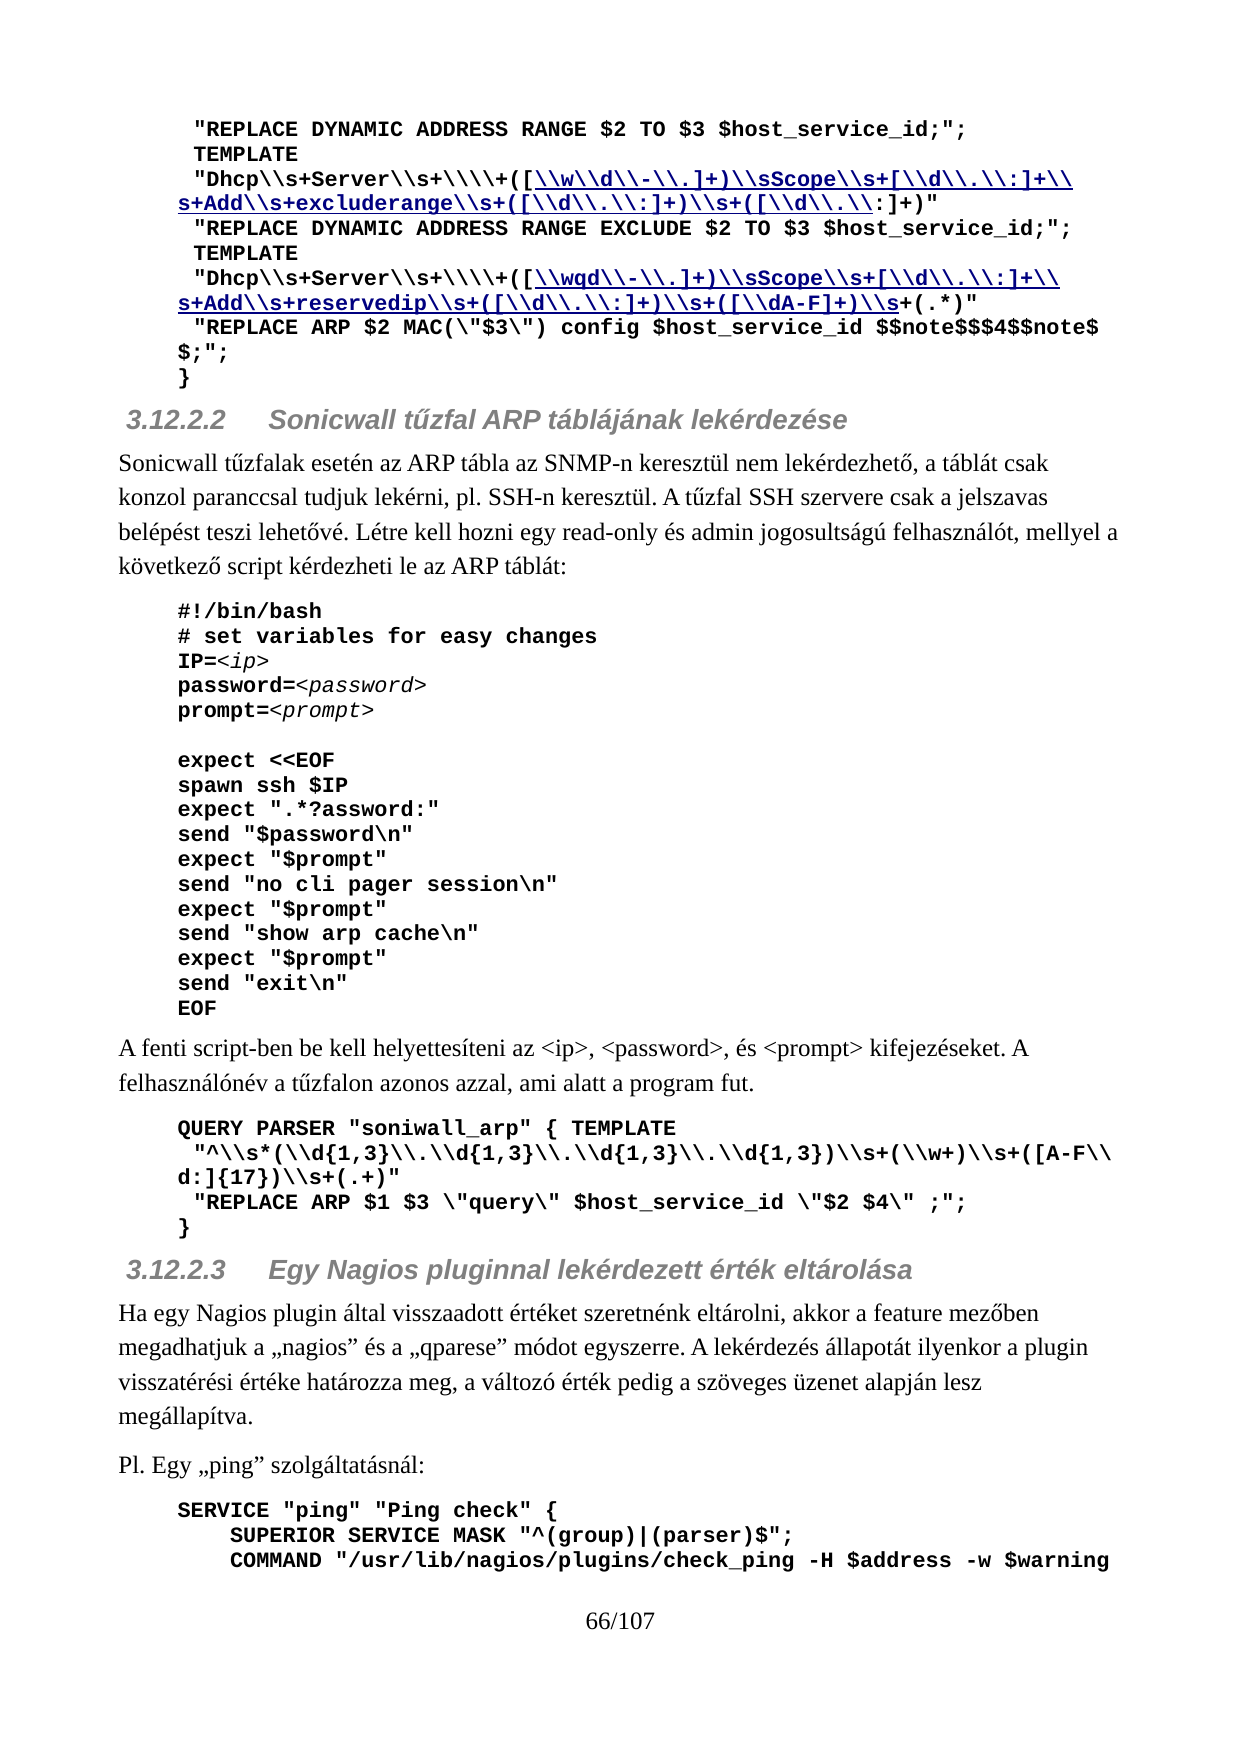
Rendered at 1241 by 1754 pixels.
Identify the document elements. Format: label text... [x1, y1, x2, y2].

text QUERY PARSER "soniwall_arp" { TEMPLATE "^\\s*(\\d{1,3}\\.\\d{1,3}\\.\\d{1,3}\\.\\d{1,3})\\s+(\\w+)\\s+([A-F\\d:]{17})\\s+(.+)" "REPLACE ARP $1 $3 \"query\" $host_service_id \"$2 $4\" ;"; } [177, 1117, 1122, 1241]
text Pl. Egy „ping” szolgáltatásnál: [118, 1450, 1122, 1479]
text SERVICE "ping" "Ping check" { [177, 1499, 1122, 1524]
text Ha egy Nagios plugin által visszaadott értéket szeretnénk eltárolni, akkor a feature mezőben megadhatjuk a „nagios” és a „qparese” módot egyszerre. A lekérdezés állapotát ilyenkor a plugin visszatérési értéke határozza meg, a változó érték pedig a szöveges üzenet alapján lesz megállapítva. [118, 1298, 1122, 1430]
text A fenti script-ben be kell helyettesíteni az <ip>, <password>, és <prompt> kifejezéseket. A felhasználónév a tűzfalon azonos azzal, ami alatt a program fut. [118, 1033, 1122, 1097]
text SUPERIOR SERVICE MASK "^(group)|(parser)$"; [177, 1524, 1122, 1549]
text TEMPLATE "Dhcp\\s+Server\\s+\\\\+([\\w\\d\\-\\.]+)\\sScope\\s+[\\d\\.\\:]+\\s+Add\\s+excluderange\\s+([\\d\\.\\:]+)\\s+([\\d\\.\\:]+)" "REPLACE DYNAMIC ADDRESS RANGE EXCLUDE $2 TO $3 $host_service_id;"; [177, 143, 1122, 242]
text Sonicwall tűzfalak esetén az ARP tábla az SNMP-n keresztül nem lekérdezhető, a táblát csak konzol paranccsal tudjuk lekérni, pl. SSH-n keresztül. A tűzfal SSH szervere csak a jelszavas belépést teszi lehetővé. Létre kell hozni egy read-only és admin jogosultságú felhasználót, mellyel a következő script kérdezheti le az ARP táblát: [118, 448, 1122, 580]
text "REPLACE ARP $2 MAC(\"$3\") config $host_service_id $$note$$$4$$note$$;"; } [177, 316, 1122, 391]
subtitle Sonicwall tűzfal ARP táblájának lekérdezése [118, 403, 1122, 435]
text #!/bin/bash # set variables for easy changes IP=<ip> password=<password> prompt=<prompt> expect <<EOF spawn ssh $IP expect ".*?assword:" send "$password\n" expect "$prompt" send "no cli pager session\n" expect "$prompt" send "show arp cache\n" expect "$prompt" send "exit\n" EOF [177, 600, 1122, 1022]
subtitle Egy Nagios pluginnal lekérdezett érték eltárolása [118, 1253, 1122, 1285]
text COMMAND "/usr/lib/nagios/plugins/check_ping -H $address -w $warning [177, 1549, 1122, 1574]
text TEMPLATE "Dhcp\\s+Server\\s+\\\\+([\\wqd\\-\\.]+)\\sScope\\s+[\\d\\.\\:]+\\s+Add\\s+reservedip\\s+([\\d\\.\\:]+)\\s+([\\dA-F]+)\\s+(.*)" [177, 242, 1122, 316]
text "REPLACE DYNAMIC ADDRESS RANGE $2 TO $3 $host_service_id;"; [177, 118, 1122, 143]
